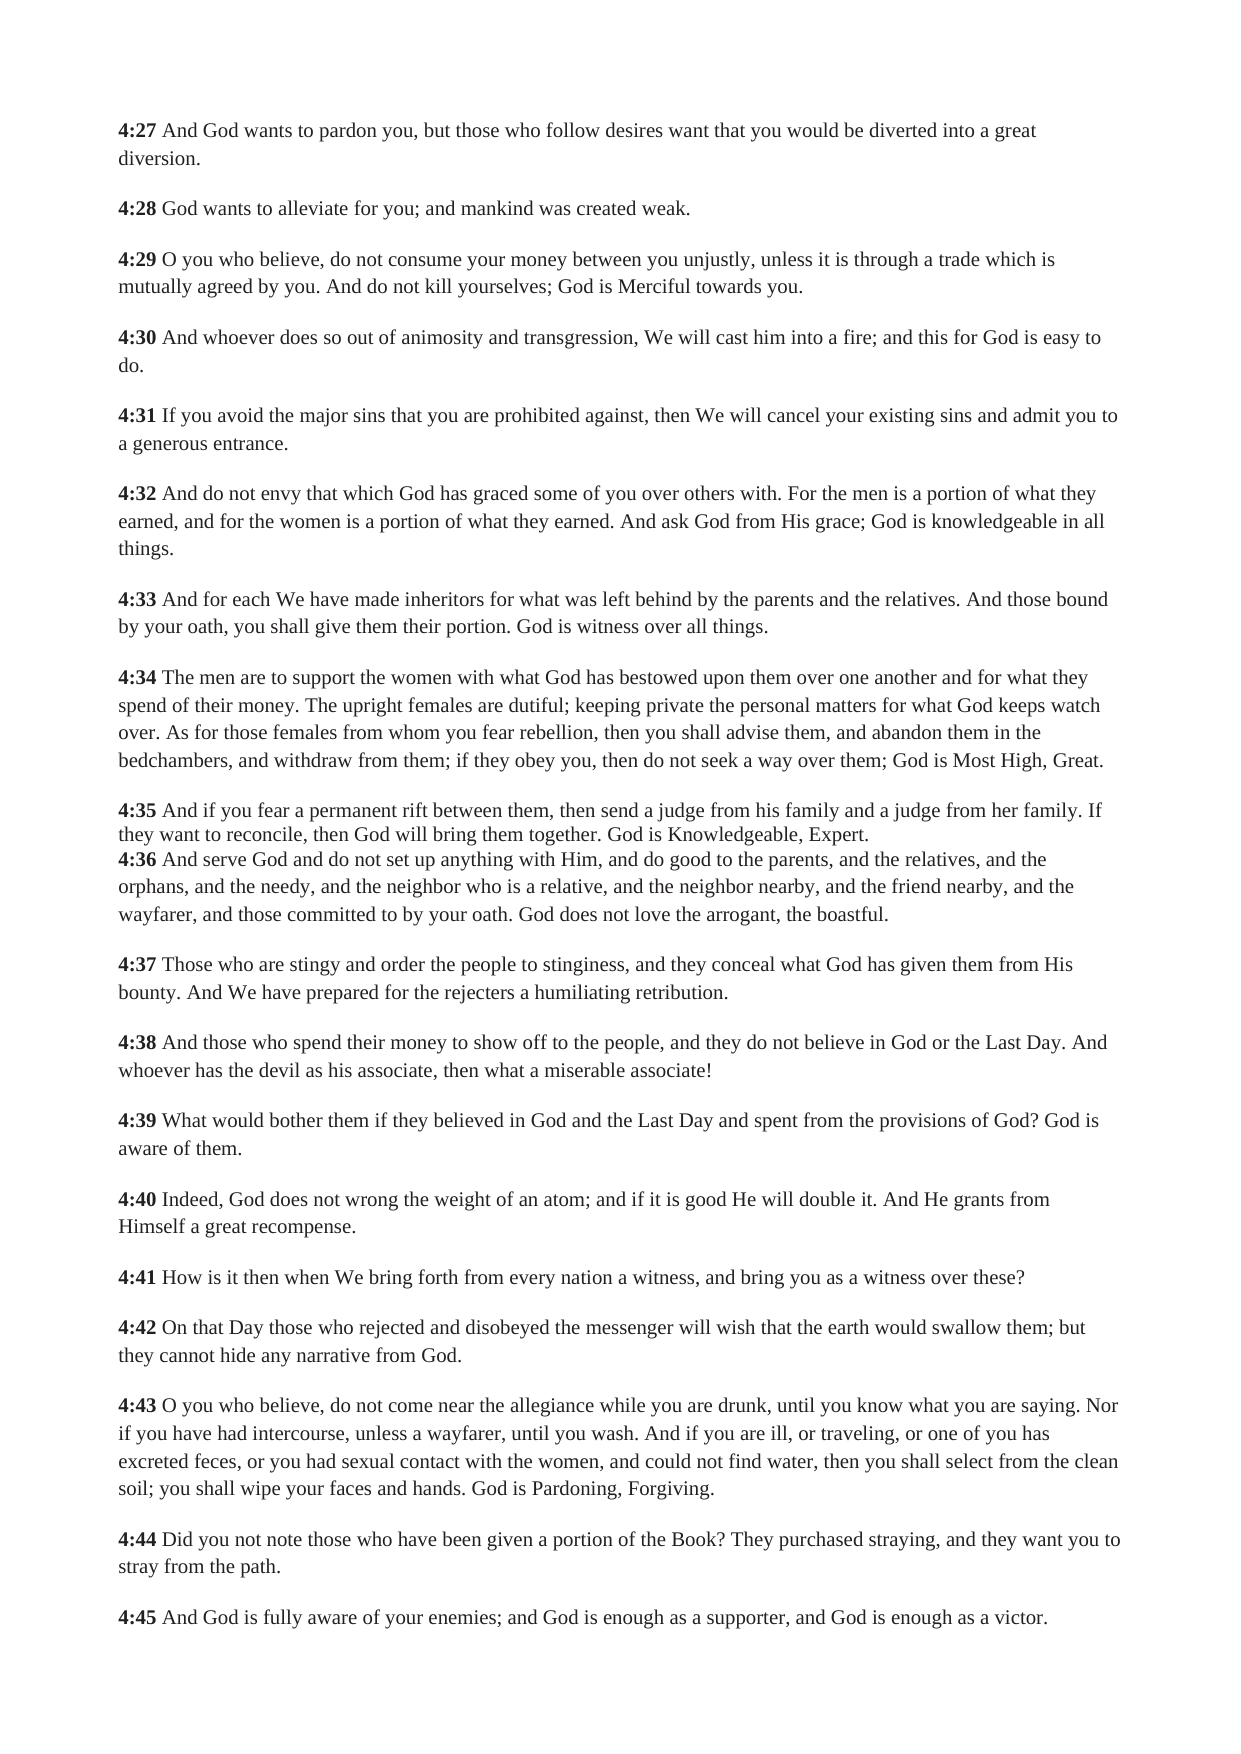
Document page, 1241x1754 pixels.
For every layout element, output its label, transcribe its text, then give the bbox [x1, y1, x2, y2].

text 4:35 And if you fear a permanent rift between them, then send a judge from his family and a judge from her family. If they want to reconcile, then God will bring them together. God is Knowledgeable, Expert. [118, 798, 1122, 846]
text 4:40 Indeed, God does not wrong the weight of an atom; and if it is good He will double it. And He grants from Himself a great recompense. [118, 1187, 1122, 1238]
text 4:28 God wants to alleviate for you; and mankind was created weak. [118, 196, 1122, 220]
text 4:45 And God is fully aware of your enemies; and God is enough as a supporter, and God is enough as a victor. [118, 1605, 1122, 1629]
text 4:39 What would bother them if they believed in God and the Last Day and spent from the provisions of God? God is aware of them. [118, 1108, 1122, 1160]
text 4:29 O you who believe, do not consume your money between you unjustly, unless it is through a trade which is mutually agreed by you. And do not kill yourselves; God is Merciful towards you. [118, 247, 1122, 298]
text 4:33 And for each We have made inheritors for what was left behind by the parents and the relatives. And those bound by your oath, you shall give them their portion. God is witness over all things. [118, 587, 1122, 638]
text 4:44 Did you not note those who have been given a portion of the Book? They purchased straying, and they want you to stray from the path. [118, 1527, 1122, 1578]
text 4:30 And whoever does so out of animosity and transgression, We will cast him into a fire; and this for God is easy to do. [118, 325, 1122, 377]
text 4:43 O you who believe, do not come near the allegiance while you are drunk, until you know what you are saying. Nor if you have had intercourse, unless a wayfarer, until you wash. And if you are ill, or traveling, or one of you has excreted feces, or you had sexual contact with the women, and could not find water, then you shall select from the clean soil; you shall wipe your faces and hands. God is Pardoning, Forgiving. [118, 1393, 1122, 1500]
text 4:27 And God wants to pardon you, but those who follow desires want that you would be diverted into a great diversion. [118, 118, 1122, 170]
text 4:32 And do not envy that which God has graced some of you over others with. For the men is a portion of what they earned, and for the women is a portion of what they earned. And ask God from His grace; God is knowledgeable in all things. [118, 481, 1122, 560]
text 4:34 The men are to support the women with what God has bestowed upon them over one another and for what they spend of their money. The upright females are dutiful; keeping private the personal matters for what God keeps watch over. As for those females from whom you fear rebellion, then you shall advise them, and abandon them in the bedchambers, and withdraw from them; if they obey you, then do not seek a way over them; God is Most High, Great. [118, 665, 1122, 772]
text 4:37 Those who are stingy and order the people to stinginess, and they conceal what God has given them from His bounty. And We have prepared for the rejecters a humiliating retribution. [118, 952, 1122, 1004]
text 4:36 And serve God and do not set up anything with Him, and do good to the parents, and the relatives, and the orphans, and the needy, and the neighbor who is a relative, and the neighbor nearby, and the friend nearby, and the wayfarer, and those committed to by your oath. God does not love the arrogant, the boastful. [118, 846, 1122, 926]
text 4:31 If you avoid the major sins that you are prohibited against, then We will cancel your existing sins and admit you to a generous entrance. [118, 403, 1122, 455]
text 4:38 And those who spend their money to show off to the people, and they do not believe in God or the Last Day. And whoever has the devil as his associate, then what a miserable associate! [118, 1030, 1122, 1082]
text 4:41 How is it then when We bring forth from every nation a witness, and bring you as a witness over these? [118, 1265, 1122, 1289]
text 4:42 On that Day those who rejected and disobeyed the messenger will wish that the earth would swallow them; but they cannot hide any narrative from God. [118, 1315, 1122, 1367]
